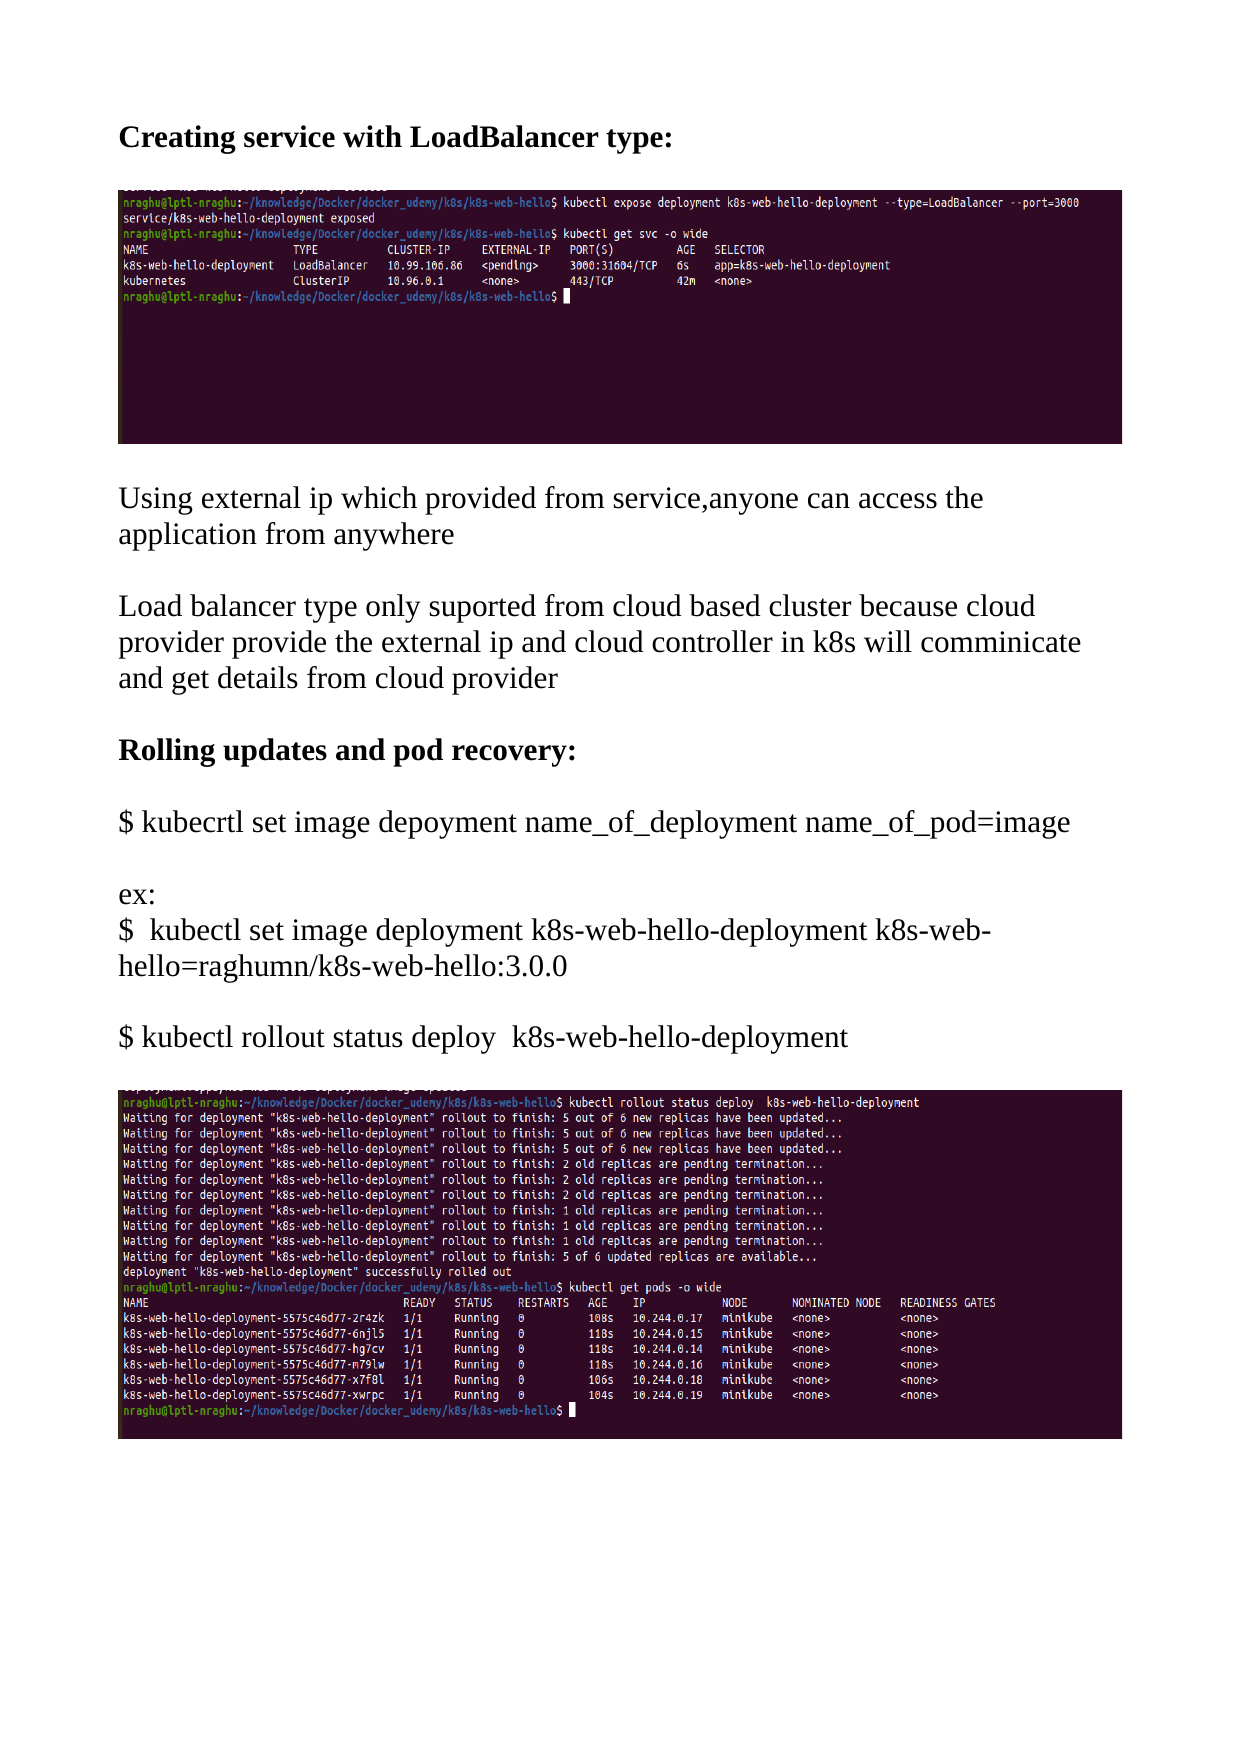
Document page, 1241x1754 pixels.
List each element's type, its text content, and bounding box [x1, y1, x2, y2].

text Rolling updates and pod recovery: [118, 731, 1122, 767]
text $ kubectl set image deployment k8s-web-hello-deployment k8s-web-hello=raghumn/k8s-web-hello:3.0.0 [118, 911, 1122, 983]
text ex: [118, 875, 1122, 911]
picture [118, 190, 1123, 444]
text $ kubectl rollout status deploy k8s-web-hello-deployment [118, 1019, 1122, 1054]
text Load balancer type only suported from cloud based cluster because cloud provider provide the external ip and cloud controller in k8s will comminicate and get details from cloud provider [118, 587, 1122, 695]
text $ kubecrtl set image depoyment name_of_deployment name_of_pod=image [118, 803, 1122, 839]
text Creating service with LoadBalancer type: [118, 118, 1122, 154]
text Using external ip which provided from service,anyone can access the application from anywhere [118, 479, 1122, 551]
picture [118, 1090, 1123, 1439]
